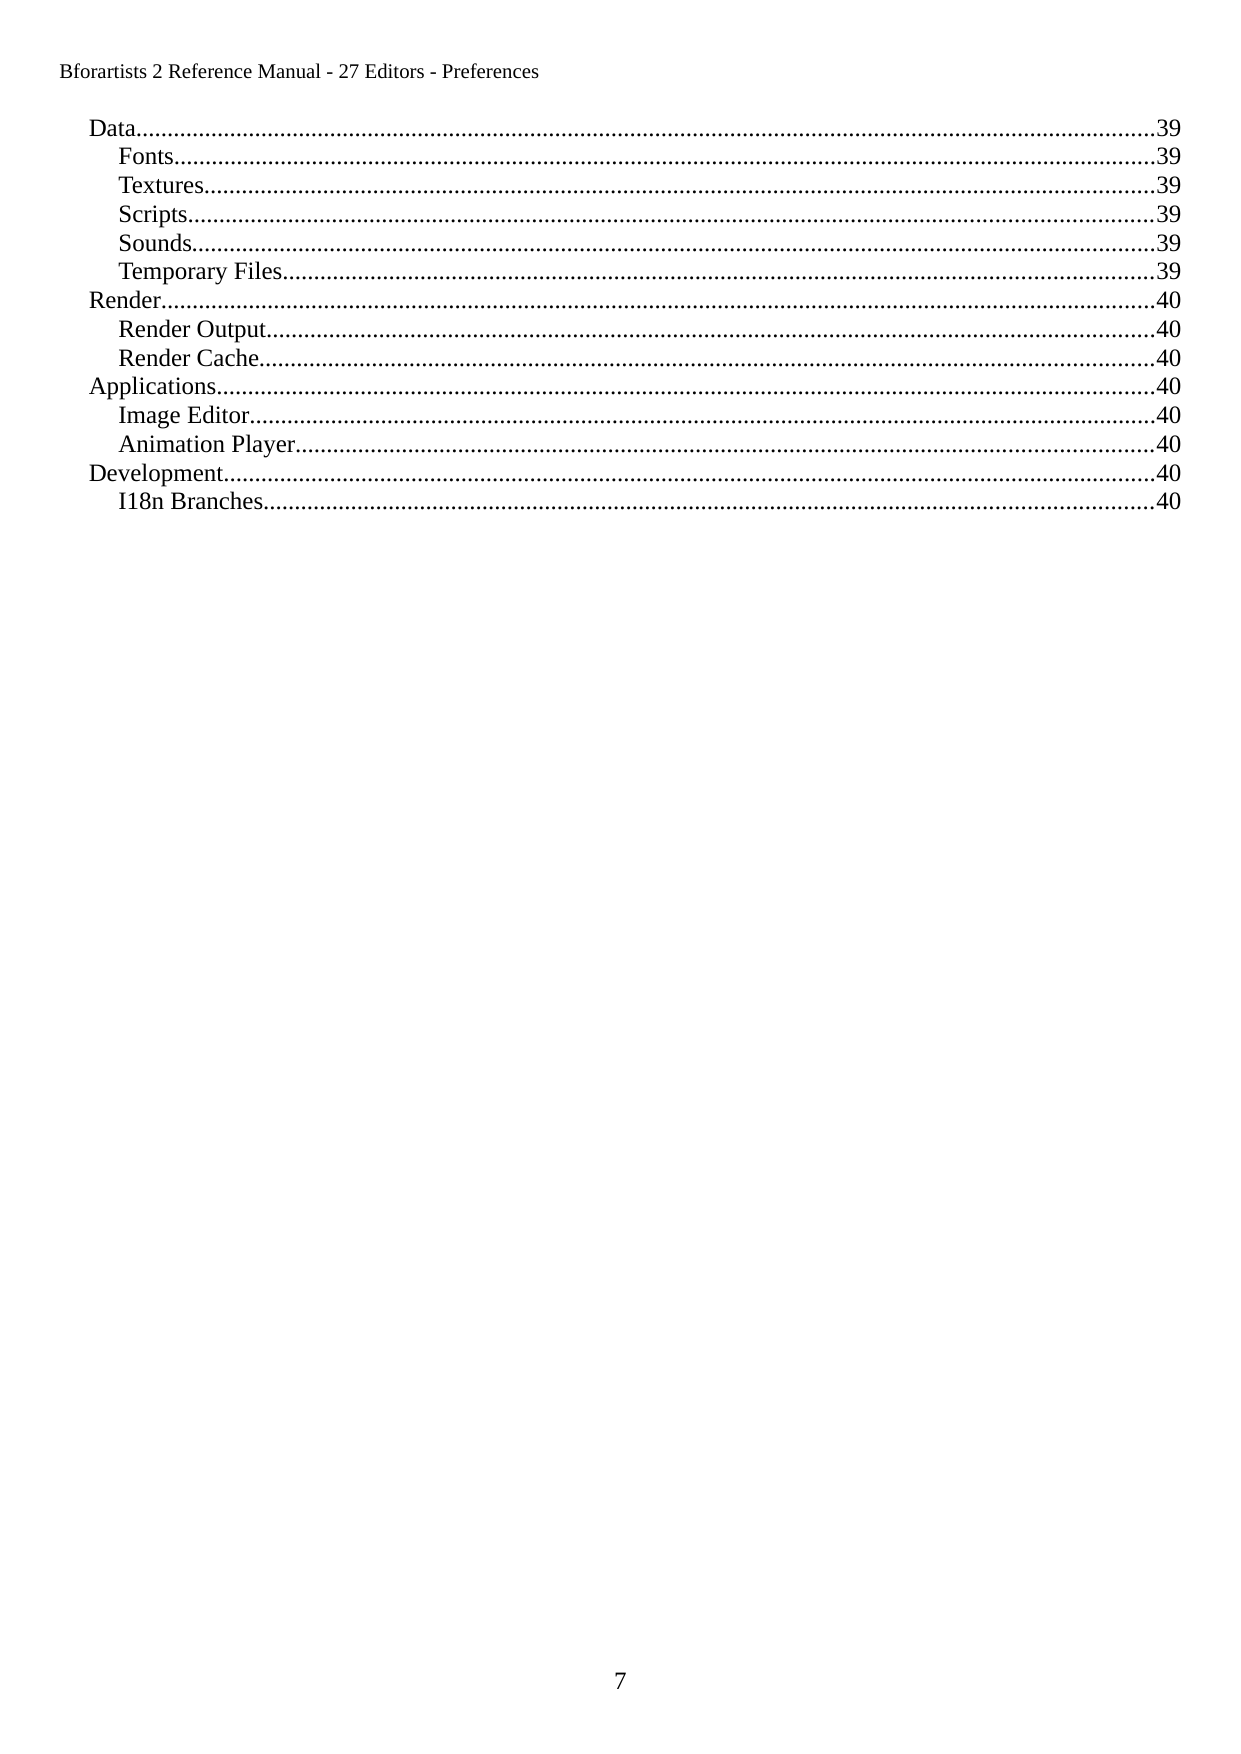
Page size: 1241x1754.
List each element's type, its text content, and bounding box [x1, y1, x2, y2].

text Development 40 [88, 458, 1181, 486]
text Sounds 39 [118, 228, 1181, 256]
text Applications 40 [88, 371, 1181, 400]
text Temporary Files 39 [118, 256, 1181, 285]
text Scripts 39 [118, 199, 1181, 228]
text Image Editor 40 [118, 400, 1181, 429]
text Render Output 40 [118, 314, 1181, 343]
text Data 39 [88, 113, 1181, 141]
text I18n Branches 40 [118, 486, 1181, 515]
text Render Cache 40 [118, 343, 1181, 371]
text Fonts 39 [118, 141, 1181, 170]
text Render 40 [88, 285, 1181, 314]
text Animation Player 40 [118, 429, 1181, 458]
text Textures 39 [118, 170, 1181, 199]
